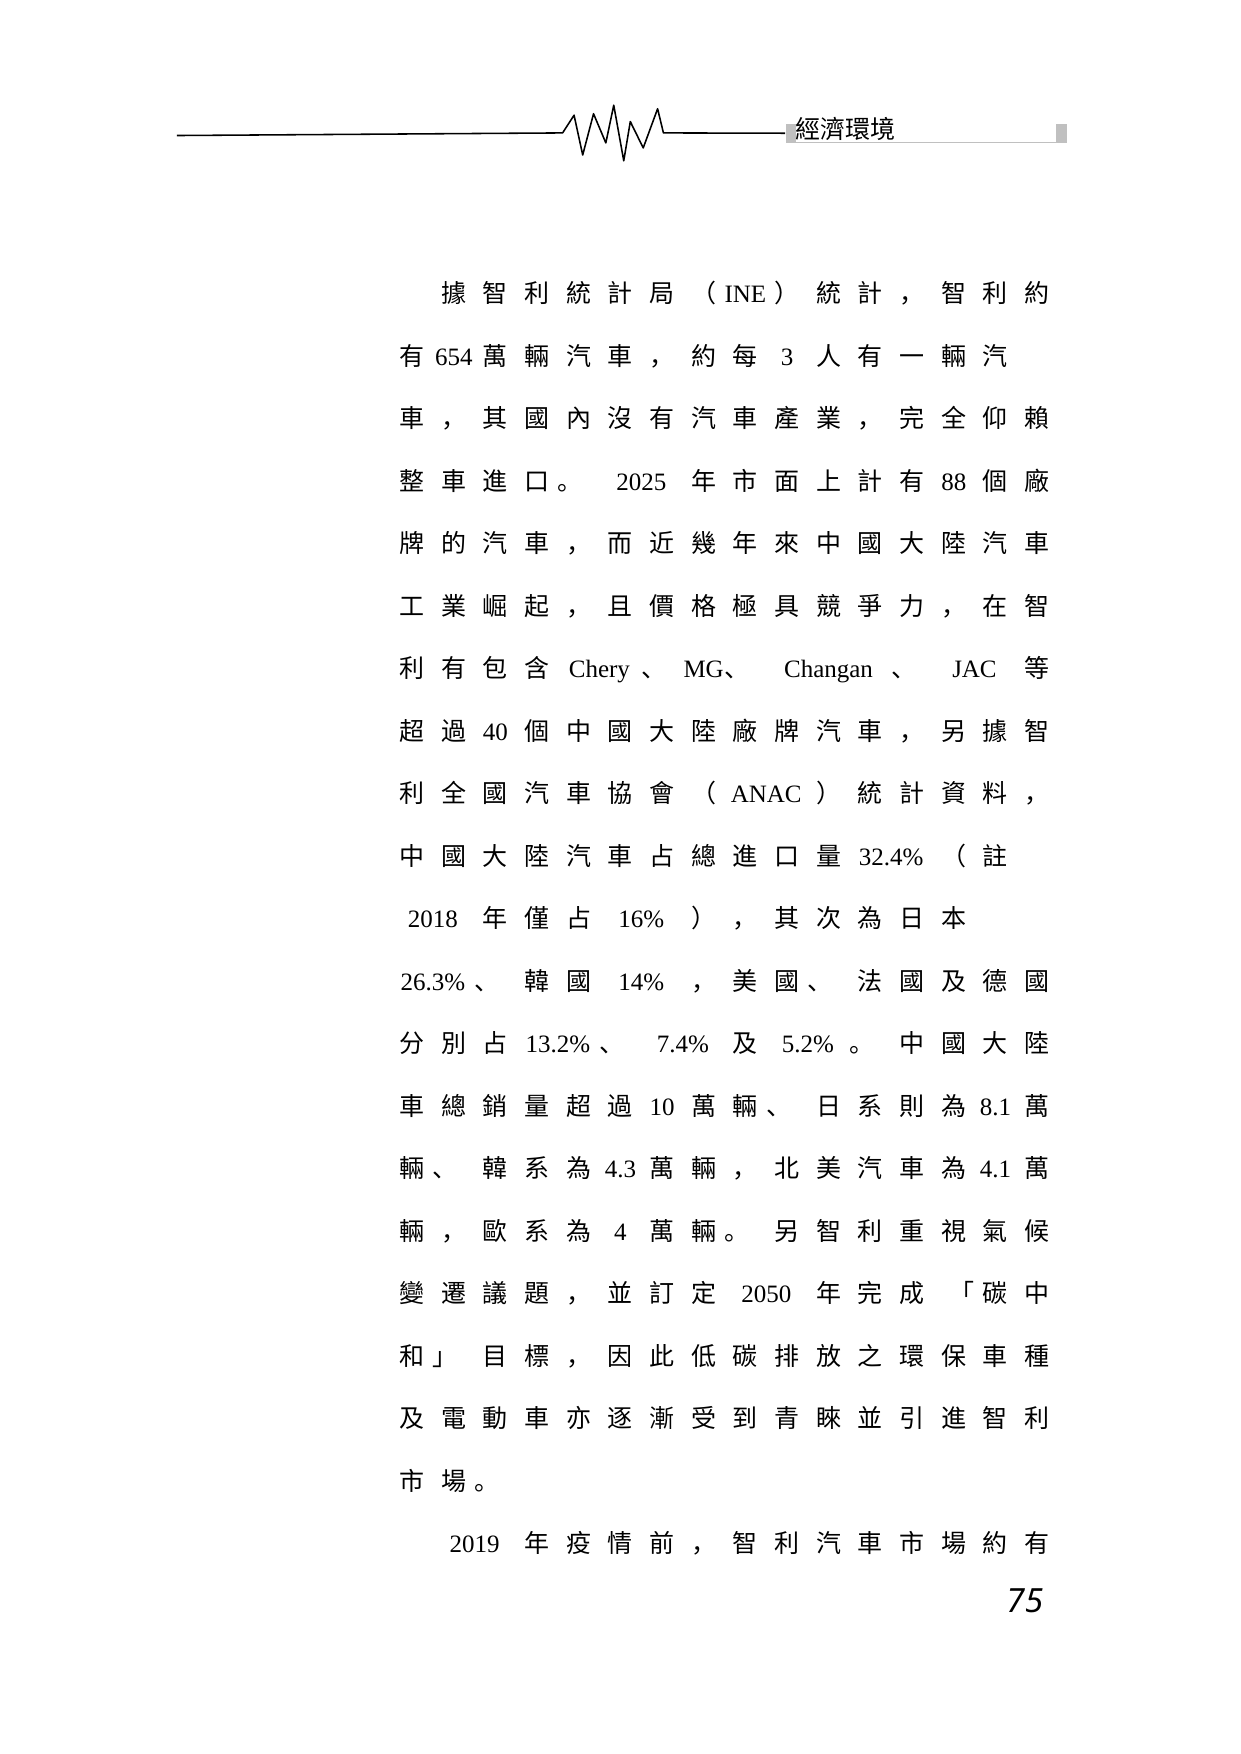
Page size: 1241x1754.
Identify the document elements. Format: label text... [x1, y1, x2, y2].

subtitle 據智利統計局（INE）統計，智利約有654萬輛汽車，約每3人有一輛汽車，其國內沒有汽車產業，完全仰賴整車進口。2025年市面上計有88個廠牌的汽車，而近幾年來中國大陸汽車工業崛起，且價格極具競爭力，在智利有包含Chery、MG、Changan、JAC等超過40個中國大陸廠牌汽車，另據智利全國汽車協會（ANAC）統計資料，中國大陸汽車占總進口量32.4%（註2018年僅占16%），其次為日本26.3%、韓國14%，美國、法國及德國分別占13.2%、7.4%及5.2%。中國大陸車總銷量超過10萬輛、日系則為8.1萬輛、韓系為4.3萬輛，北美汽車為4.1萬輛，歐系為4萬輛。另智利重視氣候變遷議題，並訂定2050年完成「碳中和」目標，因此低碳排放之環保車種及電動車亦逐漸受到青睞並引進智利市場。 [367, 250, 1058, 1500]
subtitle 2019年疫情前，智利汽車市場約有 [367, 1500, 1058, 1563]
